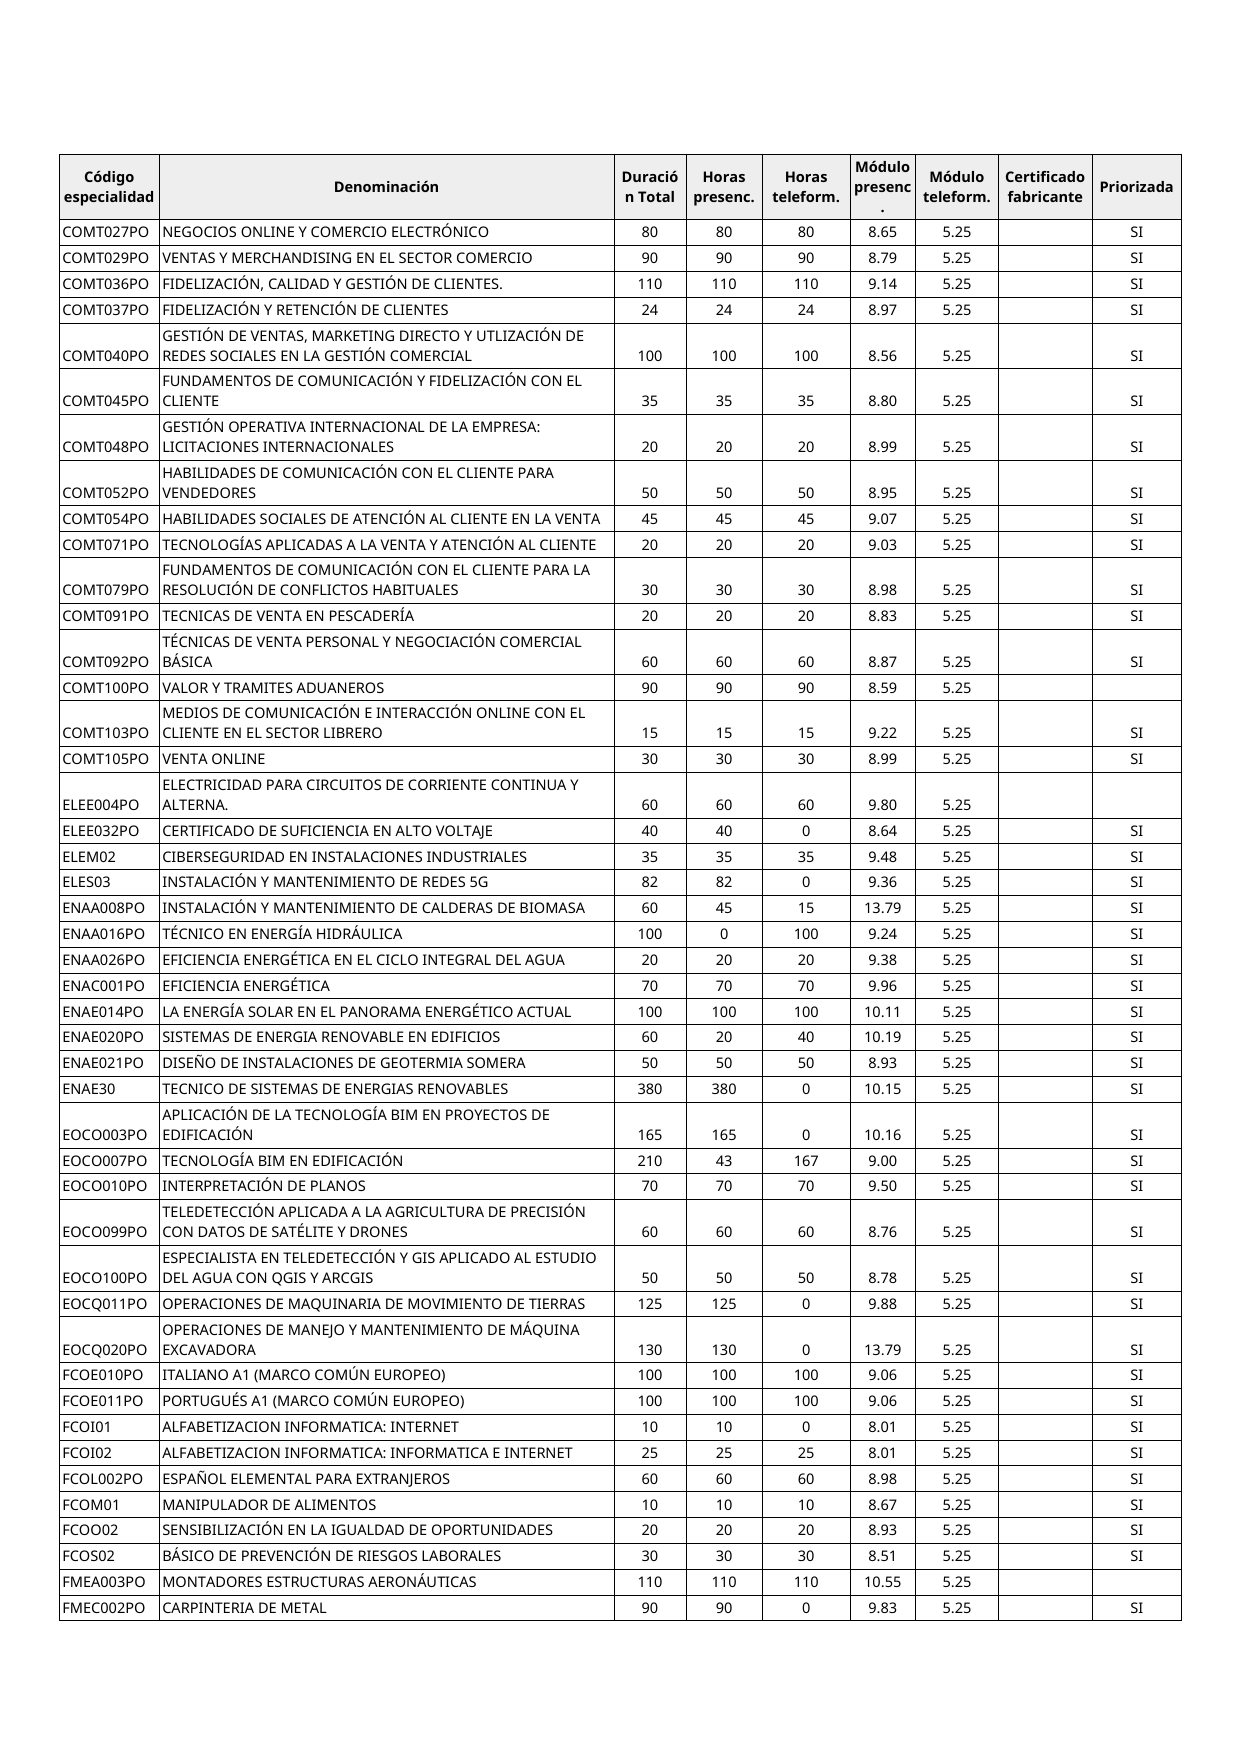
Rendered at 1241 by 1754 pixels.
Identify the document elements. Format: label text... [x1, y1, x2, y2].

table_cell ALFABETIZACION INFORMATICA: INFORMATICA E INTERNET [160, 1441, 614, 1465]
table_cell 5,25 [916, 773, 998, 817]
table_cell [999, 246, 1092, 271]
table_cell 70 [687, 1174, 762, 1199]
table_cell 30 [615, 558, 686, 603]
table_cell 5,25 [916, 922, 998, 947]
table_cell 8,76 [851, 1200, 915, 1245]
table_cell 9,24 [851, 922, 915, 947]
table_cell EFICIENCIA ENERGÉTICA EN EL CICLO INTEGRAL DEL AGUA [160, 948, 614, 972]
table_cell [999, 1389, 1092, 1414]
table_cell 24 [615, 298, 686, 322]
table_cell 20 [687, 415, 762, 460]
table_cell 30 [763, 1544, 850, 1569]
table_cell SI [1093, 220, 1181, 245]
table_cell ENAA026PO [60, 948, 159, 972]
table_cell 100 [687, 324, 762, 368]
table_cell 10 [687, 1415, 762, 1439]
table_cell SI [1093, 369, 1181, 414]
table_cell EOCO100PO [60, 1246, 159, 1291]
table_cell 24 [687, 298, 762, 322]
table_cell SI [1093, 298, 1181, 322]
table_cell SI [1093, 844, 1181, 869]
table_cell VENTAS Y MERCHANDISING EN EL SECTOR COMERCIO [160, 246, 614, 271]
table_cell 45 [687, 896, 762, 921]
table_cell 100 [763, 1389, 850, 1414]
table_header Horas teleform. [763, 155, 850, 219]
table_cell SI [1093, 1466, 1181, 1491]
table_cell [1093, 1570, 1181, 1594]
table_cell [999, 1596, 1092, 1620]
table_cell 125 [687, 1292, 762, 1316]
table_cell OPERACIONES DE MANEJO Y MANTENIMIENTO DE MÁQUINA EXCAVADORA [160, 1317, 614, 1362]
table_cell 60 [763, 773, 850, 817]
table_cell 5,25 [916, 1174, 998, 1199]
table_cell 43 [687, 1149, 762, 1173]
table_cell 20 [687, 948, 762, 972]
table_cell 9,03 [851, 532, 915, 557]
table_cell 0 [763, 870, 850, 895]
table_cell 35 [763, 369, 850, 414]
table_cell [999, 896, 1092, 921]
table_cell 8,56 [851, 324, 915, 368]
table_cell 35 [763, 844, 850, 869]
table_cell 5,25 [916, 1317, 998, 1362]
table_cell ITALIANO A1 (MARCO COMÚN EUROPEO) [160, 1363, 614, 1388]
table_header Duración Total [615, 155, 686, 219]
table_cell COMT100PO [60, 675, 159, 700]
table_cell 30 [763, 747, 850, 772]
table_cell FIDELIZACIÓN, CALIDAD Y GESTIÓN DE CLIENTES. [160, 272, 614, 297]
table_cell 35 [615, 844, 686, 869]
table_cell SI [1093, 1389, 1181, 1414]
table_cell SI [1093, 1596, 1181, 1620]
table_cell 9,80 [851, 773, 915, 817]
table_cell [999, 506, 1092, 531]
table_cell [999, 1518, 1092, 1543]
table_cell SI [1093, 974, 1181, 998]
table_cell 60 [615, 1200, 686, 1245]
table_cell 5,25 [916, 220, 998, 245]
table_cell 10 [687, 1492, 762, 1517]
table_cell BÁSICO DE PREVENCIÓN DE RIESGOS LABORALES [160, 1544, 614, 1569]
table_cell [999, 604, 1092, 629]
table_cell SI [1093, 1149, 1181, 1173]
table_cell [999, 1174, 1092, 1199]
table_cell 100 [763, 324, 850, 368]
table_cell 110 [615, 272, 686, 297]
table_cell 125 [615, 1292, 686, 1316]
table_cell SI [1093, 1518, 1181, 1543]
table_cell EOCO003PO [60, 1103, 159, 1147]
table_cell COMT091PO [60, 604, 159, 629]
table_cell SI [1093, 870, 1181, 895]
table_cell COMT045PO [60, 369, 159, 414]
table_cell 100 [687, 999, 762, 1024]
table_cell SI [1093, 948, 1181, 972]
table_cell SI [1093, 1246, 1181, 1291]
table_cell SI [1093, 896, 1181, 921]
table_cell FCOE011PO [60, 1389, 159, 1414]
table_cell [999, 948, 1092, 972]
table_cell 130 [687, 1317, 762, 1362]
table_cell 35 [687, 844, 762, 869]
table_cell COMT040PO [60, 324, 159, 368]
table_cell [1093, 675, 1181, 700]
table_cell SI [1093, 272, 1181, 297]
table_cell [999, 1544, 1092, 1569]
table_cell SI [1093, 532, 1181, 557]
table_cell 8,97 [851, 298, 915, 322]
table_cell 90 [763, 246, 850, 271]
table_cell 5,25 [916, 701, 998, 746]
table_cell 50 [615, 1246, 686, 1291]
table_cell 8,51 [851, 1544, 915, 1569]
table_cell INSTALACIÓN Y MANTENIMIENTO DE REDES 5G [160, 870, 614, 895]
table_cell INSTALACIÓN Y MANTENIMIENTO DE CALDERAS DE BIOMASA [160, 896, 614, 921]
table_cell 0 [763, 1077, 850, 1102]
table_cell 130 [615, 1317, 686, 1362]
table_cell 5,25 [916, 415, 998, 460]
table_cell SI [1093, 1363, 1181, 1388]
table_cell 20 [615, 415, 686, 460]
table_cell 80 [687, 220, 762, 245]
table_cell HABILIDADES DE COMUNICACIÓN CON EL CLIENTE PARA VENDEDORES [160, 461, 614, 505]
table_cell [999, 1149, 1092, 1173]
table_cell 100 [687, 1363, 762, 1388]
table_cell 70 [687, 974, 762, 998]
table_cell GESTIÓN OPERATIVA INTERNACIONAL DE LA EMPRESA: LICITACIONES INTERNACIONALES [160, 415, 614, 460]
table_cell SI [1093, 246, 1181, 271]
table_cell EOCQ020PO [60, 1317, 159, 1362]
table_cell [999, 558, 1092, 603]
table_cell 70 [615, 1174, 686, 1199]
table_cell ELECTRICIDAD PARA CIRCUITOS DE CORRIENTE CONTINUA Y ALTERNA. [160, 773, 614, 817]
table_cell ENAE020PO [60, 1025, 159, 1050]
table_cell [999, 701, 1092, 746]
table_cell 9,22 [851, 701, 915, 746]
table_cell [999, 1441, 1092, 1465]
table_cell 60 [687, 1466, 762, 1491]
table_cell 5,25 [916, 604, 998, 629]
table_cell 8,64 [851, 819, 915, 843]
table_cell 5,25 [916, 1466, 998, 1491]
table_header Horas presenc. [687, 155, 762, 219]
table_cell NEGOCIOS ONLINE Y COMERCIO ELECTRÓNICO [160, 220, 614, 245]
table_cell 5,25 [916, 324, 998, 368]
table_cell CARPINTERIA DE METAL [160, 1596, 614, 1620]
table_cell 90 [687, 246, 762, 271]
table_cell TÉCNICO EN ENERGÍA HIDRÁULICA [160, 922, 614, 947]
table_cell 8,67 [851, 1492, 915, 1517]
table_cell 5,25 [916, 1246, 998, 1291]
table_cell SI [1093, 1492, 1181, 1517]
table_cell 5,25 [916, 1200, 998, 1245]
table_cell 100 [763, 1363, 850, 1388]
table_cell 50 [687, 1051, 762, 1076]
table_cell [999, 819, 1092, 843]
table_cell 60 [615, 630, 686, 674]
table_cell COMT079PO [60, 558, 159, 603]
table_cell COMT048PO [60, 415, 159, 460]
table_cell 50 [687, 461, 762, 505]
table_cell FUNDAMENTOS DE COMUNICACIÓN CON EL CLIENTE PARA LA RESOLUCIÓN DE CONFLICTOS HABITUALES [160, 558, 614, 603]
table_cell EOCO007PO [60, 1149, 159, 1173]
table_cell 13,79 [851, 1317, 915, 1362]
table_cell FMEC002PO [60, 1596, 159, 1620]
table_cell TECNICO DE SISTEMAS DE ENERGIAS RENOVABLES [160, 1077, 614, 1102]
table_cell 82 [687, 870, 762, 895]
table_cell 5,25 [916, 844, 998, 869]
table_cell 20 [687, 1025, 762, 1050]
table_cell ELEM02 [60, 844, 159, 869]
table_cell TECNICAS DE VENTA EN PESCADERÍA [160, 604, 614, 629]
table_cell 8,93 [851, 1518, 915, 1543]
table_cell 5,25 [916, 1077, 998, 1102]
table_cell 8,93 [851, 1051, 915, 1076]
table_cell 20 [687, 1518, 762, 1543]
table_cell 60 [615, 1466, 686, 1491]
table_cell 8,01 [851, 1415, 915, 1439]
table_cell 100 [763, 922, 850, 947]
table_cell SI [1093, 1051, 1181, 1076]
table_cell 110 [763, 1570, 850, 1594]
table_cell 70 [763, 974, 850, 998]
table_cell 0 [763, 1317, 850, 1362]
table_cell 20 [687, 532, 762, 557]
table_cell 30 [763, 558, 850, 603]
table_cell 210 [615, 1149, 686, 1173]
table_cell 100 [615, 922, 686, 947]
table_cell 25 [615, 1441, 686, 1465]
table_cell [999, 369, 1092, 414]
table_cell 100 [615, 1389, 686, 1414]
table_cell SI [1093, 1415, 1181, 1439]
table_cell 30 [687, 747, 762, 772]
table_cell 165 [687, 1103, 762, 1147]
table_cell APLICACIÓN DE LA TECNOLOGÍA BIM EN PROYECTOS DE EDIFICACIÓN [160, 1103, 614, 1147]
table_cell ESPECIALISTA EN TELEDETECCIÓN Y GIS APLICADO AL ESTUDIO DEL AGUA CON QGIS Y ARCGIS [160, 1246, 614, 1291]
table_cell 5,25 [916, 558, 998, 603]
table_cell 8,99 [851, 415, 915, 460]
table_cell ENAC001PO [60, 974, 159, 998]
table_cell 40 [763, 1025, 850, 1050]
table_header Certificado fabricante [999, 155, 1092, 219]
table_cell 0 [763, 1415, 850, 1439]
table_cell 90 [615, 246, 686, 271]
table_cell 50 [763, 1246, 850, 1291]
table_cell SI [1093, 1317, 1181, 1362]
table_cell 8,59 [851, 675, 915, 700]
table_cell SI [1093, 324, 1181, 368]
table_cell COMT071PO [60, 532, 159, 557]
table_cell [999, 532, 1092, 557]
table_cell EOCQ011PO [60, 1292, 159, 1316]
table_cell ELES03 [60, 870, 159, 895]
table_cell 9,88 [851, 1292, 915, 1316]
table_cell 5,25 [916, 1292, 998, 1316]
table_cell SI [1093, 1200, 1181, 1245]
table_cell 5,25 [916, 870, 998, 895]
table_cell 5,25 [916, 819, 998, 843]
table_cell SI [1093, 1544, 1181, 1569]
table_cell SI [1093, 1174, 1181, 1199]
table_cell COMT037PO [60, 298, 159, 322]
table_cell 24 [763, 298, 850, 322]
table_cell SI [1093, 701, 1181, 746]
table_cell 380 [687, 1077, 762, 1102]
table_cell EOCO099PO [60, 1200, 159, 1245]
table_cell SI [1093, 922, 1181, 947]
table_cell GESTIÓN DE VENTAS, MARKETING DIRECTO Y UTLIZACIÓN DE REDES SOCIALES EN LA GESTIÓN COMERCIAL [160, 324, 614, 368]
table_cell [999, 1077, 1092, 1102]
table_header Módulo presenc. [851, 155, 915, 219]
table_cell COMT054PO [60, 506, 159, 531]
table_cell 5,25 [916, 1051, 998, 1076]
table_cell 60 [763, 1466, 850, 1491]
table_cell [999, 844, 1092, 869]
table_cell 5,25 [916, 506, 998, 531]
table_cell 100 [615, 999, 686, 1024]
table_cell [999, 1292, 1092, 1316]
table_cell COMT036PO [60, 272, 159, 297]
table_cell ELEE032PO [60, 819, 159, 843]
table_cell SI [1093, 999, 1181, 1024]
table_cell 5,25 [916, 1389, 998, 1414]
table_cell SI [1093, 1103, 1181, 1147]
table_cell 80 [615, 220, 686, 245]
table_cell 50 [615, 1051, 686, 1076]
table_cell 5,25 [916, 246, 998, 271]
table_cell [999, 1363, 1092, 1388]
table_cell 5,25 [916, 369, 998, 414]
table_cell FMEA003PO [60, 1570, 159, 1594]
table_cell 5,25 [916, 1596, 998, 1620]
table_cell 0 [763, 819, 850, 843]
table_cell ENAE021PO [60, 1051, 159, 1076]
table_cell 82 [615, 870, 686, 895]
table_cell FUNDAMENTOS DE COMUNICACIÓN Y FIDELIZACIÓN CON EL CLIENTE [160, 369, 614, 414]
table_cell 8,98 [851, 1466, 915, 1491]
table_cell [999, 298, 1092, 322]
table_cell SI [1093, 630, 1181, 674]
table_cell 50 [763, 461, 850, 505]
table_cell LA ENERGÍA SOLAR EN EL PANORAMA ENERGÉTICO ACTUAL [160, 999, 614, 1024]
table_header Código especialidad [60, 155, 159, 219]
table_cell 45 [687, 506, 762, 531]
table_cell 50 [763, 1051, 850, 1076]
table_cell [999, 1025, 1092, 1050]
table_cell FCOO02 [60, 1518, 159, 1543]
table_cell 8,87 [851, 630, 915, 674]
table_cell 110 [687, 272, 762, 297]
table_cell 60 [615, 896, 686, 921]
table_cell HABILIDADES SOCIALES DE ATENCIÓN AL CLIENTE EN LA VENTA [160, 506, 614, 531]
table_cell 0 [763, 1292, 850, 1316]
table_cell [999, 1051, 1092, 1076]
table_cell 8,98 [851, 558, 915, 603]
table_cell 10,19 [851, 1025, 915, 1050]
table_cell 35 [615, 369, 686, 414]
table_cell 5,25 [916, 1103, 998, 1147]
table_cell OPERACIONES DE MAQUINARIA DE MOVIMIENTO DE TIERRAS [160, 1292, 614, 1316]
table_cell 10,16 [851, 1103, 915, 1147]
table_cell 60 [615, 1025, 686, 1050]
table_cell [999, 999, 1092, 1024]
table_cell SI [1093, 1292, 1181, 1316]
table_cell 9,83 [851, 1596, 915, 1620]
table_cell 5,25 [916, 1518, 998, 1543]
table_cell 20 [615, 604, 686, 629]
table_cell 30 [615, 747, 686, 772]
table_cell 100 [763, 999, 850, 1024]
table_cell SI [1093, 558, 1181, 603]
table_cell 0 [763, 1596, 850, 1620]
table_cell ALFABETIZACION INFORMATICA: INTERNET [160, 1415, 614, 1439]
table_cell 8,78 [851, 1246, 915, 1291]
table_cell 70 [763, 1174, 850, 1199]
table_cell 8,99 [851, 747, 915, 772]
table_cell 100 [615, 324, 686, 368]
table_cell 20 [615, 532, 686, 557]
table_cell 45 [763, 506, 850, 531]
table_cell [999, 922, 1092, 947]
table_cell TÉCNICAS DE VENTA PERSONAL Y NEGOCIACIÓN COMERCIAL BÁSICA [160, 630, 614, 674]
table_cell 9,14 [851, 272, 915, 297]
table_cell 5,25 [916, 1025, 998, 1050]
table_cell [999, 773, 1092, 817]
table_cell 5,25 [916, 1492, 998, 1517]
table_cell SI [1093, 415, 1181, 460]
table_cell EFICIENCIA ENERGÉTICA [160, 974, 614, 998]
table_cell COMT103PO [60, 701, 159, 746]
table_cell [999, 630, 1092, 674]
table_cell 40 [687, 819, 762, 843]
table_cell VALOR Y TRAMITES ADUANEROS [160, 675, 614, 700]
table_cell 10,15 [851, 1077, 915, 1102]
table_cell 10 [615, 1415, 686, 1439]
table_cell 5,25 [916, 1415, 998, 1439]
table_cell 5,25 [916, 272, 998, 297]
table_cell 9,38 [851, 948, 915, 972]
table_cell 15 [615, 701, 686, 746]
table_cell SI [1093, 1441, 1181, 1465]
table_cell ENAE30 [60, 1077, 159, 1102]
table_cell 8,83 [851, 604, 915, 629]
table_cell 20 [615, 1518, 686, 1543]
table_cell 20 [763, 604, 850, 629]
table_cell [999, 870, 1092, 895]
table_cell COMT105PO [60, 747, 159, 772]
table_cell 60 [763, 1200, 850, 1245]
table_cell 20 [763, 1518, 850, 1543]
table_cell 5,25 [916, 974, 998, 998]
table_cell 60 [687, 630, 762, 674]
table_cell [999, 324, 1092, 368]
table_cell 10 [763, 1492, 850, 1517]
table_cell 5,25 [916, 675, 998, 700]
table_cell 8,80 [851, 369, 915, 414]
table_cell 9,48 [851, 844, 915, 869]
table_cell 8,95 [851, 461, 915, 505]
table_cell COMT027PO [60, 220, 159, 245]
table_cell 100 [687, 1389, 762, 1414]
table_cell SI [1093, 819, 1181, 843]
table_cell TECNOLOGÍAS APLICADAS A LA VENTA Y ATENCIÓN AL CLIENTE [160, 532, 614, 557]
table_cell TELEDETECCIÓN APLICADA A LA AGRICULTURA DE PRECISIÓN CON DATOS DE SATÉLITE Y DRONES [160, 1200, 614, 1245]
table_cell [999, 747, 1092, 772]
table_cell SI [1093, 1077, 1181, 1102]
table_cell TECNOLOGÍA BIM EN EDIFICACIÓN [160, 1149, 614, 1173]
table_cell ESPAÑOL ELEMENTAL PARA EXTRANJEROS [160, 1466, 614, 1491]
table_cell 90 [615, 1596, 686, 1620]
table_cell 90 [687, 1596, 762, 1620]
table_cell 20 [687, 604, 762, 629]
table_cell [999, 1246, 1092, 1291]
table_cell 9,96 [851, 974, 915, 998]
table_cell 60 [687, 1200, 762, 1245]
table_cell 50 [615, 461, 686, 505]
table_cell SI [1093, 747, 1181, 772]
table_cell SENSIBILIZACIÓN EN LA IGUALDAD DE OPORTUNIDADES [160, 1518, 614, 1543]
table_cell 60 [687, 773, 762, 817]
table_cell 165 [615, 1103, 686, 1147]
table_header Módulo teleform. [916, 155, 998, 219]
table_cell 5,25 [916, 532, 998, 557]
table_cell CERTIFICADO DE SUFICIENCIA EN ALTO VOLTAJE [160, 819, 614, 843]
table_cell SI [1093, 1025, 1181, 1050]
table_cell 20 [763, 532, 850, 557]
table_cell [999, 1317, 1092, 1362]
table_cell 9,07 [851, 506, 915, 531]
table_cell 10,55 [851, 1570, 915, 1594]
table_cell 45 [615, 506, 686, 531]
table_cell 167 [763, 1149, 850, 1173]
table_cell 8,65 [851, 220, 915, 245]
table_cell 9,50 [851, 1174, 915, 1199]
table_cell 70 [615, 974, 686, 998]
table_cell FCOS02 [60, 1544, 159, 1569]
table_cell [1093, 773, 1181, 817]
table_cell FCOI02 [60, 1441, 159, 1465]
table_cell INTERPRETACIÓN DE PLANOS [160, 1174, 614, 1199]
table_cell 9,00 [851, 1149, 915, 1173]
table_cell 380 [615, 1077, 686, 1102]
table_cell 5,25 [916, 298, 998, 322]
table_cell ENAA016PO [60, 922, 159, 947]
table_cell 110 [763, 272, 850, 297]
table_cell 9,06 [851, 1363, 915, 1388]
table_cell COMT052PO [60, 461, 159, 505]
table_cell 5,25 [916, 948, 998, 972]
table_header Denominación [160, 155, 614, 219]
table_cell 25 [763, 1441, 850, 1465]
table_cell [999, 272, 1092, 297]
table_cell 35 [687, 369, 762, 414]
table_cell [999, 461, 1092, 505]
table_cell MONTADORES ESTRUCTURAS AERONÁUTICAS [160, 1570, 614, 1594]
table_cell ELEE004PO [60, 773, 159, 817]
table_cell SI [1093, 604, 1181, 629]
table_cell 0 [687, 922, 762, 947]
table_cell 15 [763, 701, 850, 746]
table_cell 60 [615, 773, 686, 817]
table_cell [999, 1570, 1092, 1594]
table_cell 30 [687, 558, 762, 603]
table_cell 5,25 [916, 1544, 998, 1569]
table_cell FCOI01 [60, 1415, 159, 1439]
table_cell 5,25 [916, 896, 998, 921]
table_cell SI [1093, 461, 1181, 505]
table_cell MANIPULADOR DE ALIMENTOS [160, 1492, 614, 1517]
table_cell 60 [763, 630, 850, 674]
table_cell 13,79 [851, 896, 915, 921]
table_cell 30 [687, 1544, 762, 1569]
table_cell 30 [615, 1544, 686, 1569]
table_cell 110 [615, 1570, 686, 1594]
table_cell [999, 675, 1092, 700]
table_cell 5,25 [916, 630, 998, 674]
table_cell 90 [763, 675, 850, 700]
table_cell [999, 1415, 1092, 1439]
table_cell 8,79 [851, 246, 915, 271]
table_cell 15 [687, 701, 762, 746]
table_cell 50 [687, 1246, 762, 1291]
table_cell 5,25 [916, 1363, 998, 1388]
table_cell 5,25 [916, 747, 998, 772]
table_cell 5,25 [916, 1441, 998, 1465]
table_cell 0 [763, 1103, 850, 1147]
table_header Priorizada [1093, 155, 1181, 219]
table_cell 9,36 [851, 870, 915, 895]
table_cell SISTEMAS DE ENERGIA RENOVABLE EN EDIFICIOS [160, 1025, 614, 1050]
table_cell 9,06 [851, 1389, 915, 1414]
table_cell PORTUGUÉS A1 (MARCO COMÚN EUROPEO) [160, 1389, 614, 1414]
table_cell ENAE014PO [60, 999, 159, 1024]
table_cell [999, 1103, 1092, 1147]
table_cell 10 [615, 1492, 686, 1517]
table_cell ENAA008PO [60, 896, 159, 921]
table_cell 100 [615, 1363, 686, 1388]
table_cell 80 [763, 220, 850, 245]
table_cell 5,25 [916, 461, 998, 505]
table_cell [999, 1200, 1092, 1245]
table_cell SI [1093, 506, 1181, 531]
table_cell VENTA ONLINE [160, 747, 614, 772]
table_cell [999, 220, 1092, 245]
table_cell DISEÑO DE INSTALACIONES DE GEOTERMIA SOMERA [160, 1051, 614, 1076]
table_cell 8,01 [851, 1441, 915, 1465]
table_cell FCOM01 [60, 1492, 159, 1517]
table_cell 90 [615, 675, 686, 700]
table_cell 5,25 [916, 1570, 998, 1594]
table_cell COMT092PO [60, 630, 159, 674]
table_cell [999, 974, 1092, 998]
table_cell 20 [763, 948, 850, 972]
table_cell 5,25 [916, 999, 998, 1024]
table_cell 5,25 [916, 1149, 998, 1173]
table_cell 20 [763, 415, 850, 460]
table_cell 10,11 [851, 999, 915, 1024]
table_cell COMT029PO [60, 246, 159, 271]
table_cell FCOE010PO [60, 1363, 159, 1388]
table_cell 90 [687, 675, 762, 700]
table_cell 20 [615, 948, 686, 972]
table_cell MEDIOS DE COMUNICACIÓN E INTERACCIÓN ONLINE CON EL CLIENTE EN EL SECTOR LIBRERO [160, 701, 614, 746]
table_cell [999, 1492, 1092, 1517]
table_cell EOCO010PO [60, 1174, 159, 1199]
table_cell 25 [687, 1441, 762, 1465]
table_cell [999, 415, 1092, 460]
table_cell FIDELIZACIÓN Y RETENCIÓN DE CLIENTES [160, 298, 614, 322]
table_cell CIBERSEGURIDAD EN INSTALACIONES INDUSTRIALES [160, 844, 614, 869]
table_cell 110 [687, 1570, 762, 1594]
table_cell 40 [615, 819, 686, 843]
table_cell [999, 1466, 1092, 1491]
table_cell 15 [763, 896, 850, 921]
table_cell FCOL002PO [60, 1466, 159, 1491]
